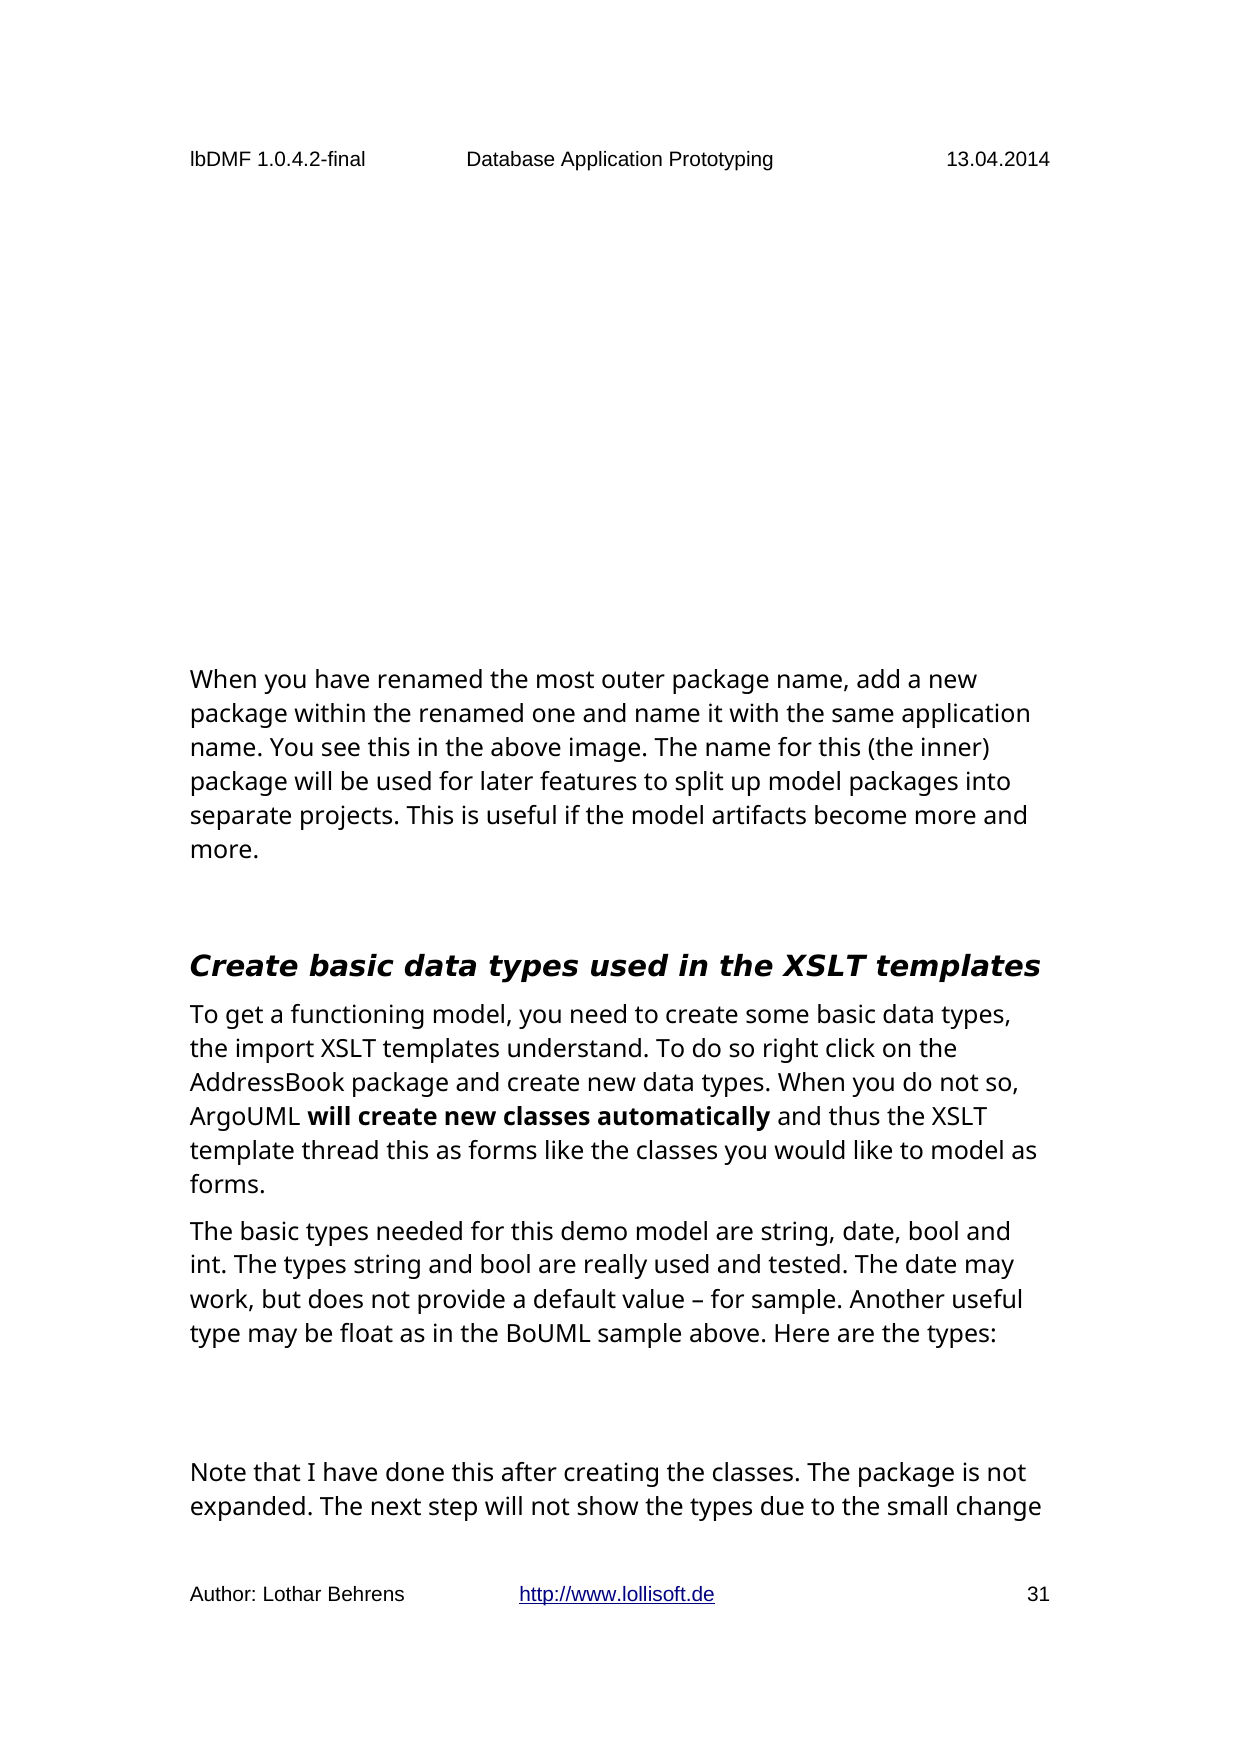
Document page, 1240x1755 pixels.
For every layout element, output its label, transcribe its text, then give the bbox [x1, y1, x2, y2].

subtitle Create basic data types used in the XSLT templates [189, 950, 1050, 984]
text When you have renamed the most outer package name, add a new package within the renamed one and name it with the same application name. You see this in the above image. The name for this (the inner) package will be used for later features to split up model packages into separate projects. This is useful if the model artifacts become more and more. [189, 201, 1050, 866]
text Note that I have done this after creating the classes. The package is not expanded. The next step will not show the types due to the small change [189, 1455, 1050, 1523]
text To get a functioning model, you need to create some basic data types, the import XSLT templates understand. To do so right click on the AddressBook package and create new data types. When you do not so, ArgoUML will create new classes automatically and thus the XSLT template thread this as forms like the classes you would like to model as forms. [189, 996, 1050, 1201]
text The basic types needed for this demo model are string, date, bool and int. The types string and bool are really used and tested. The date may work, but does not provide a default value – for sample. Another useful type may be float as in the BoUML sample above. Here are the types: [189, 1213, 1050, 1349]
